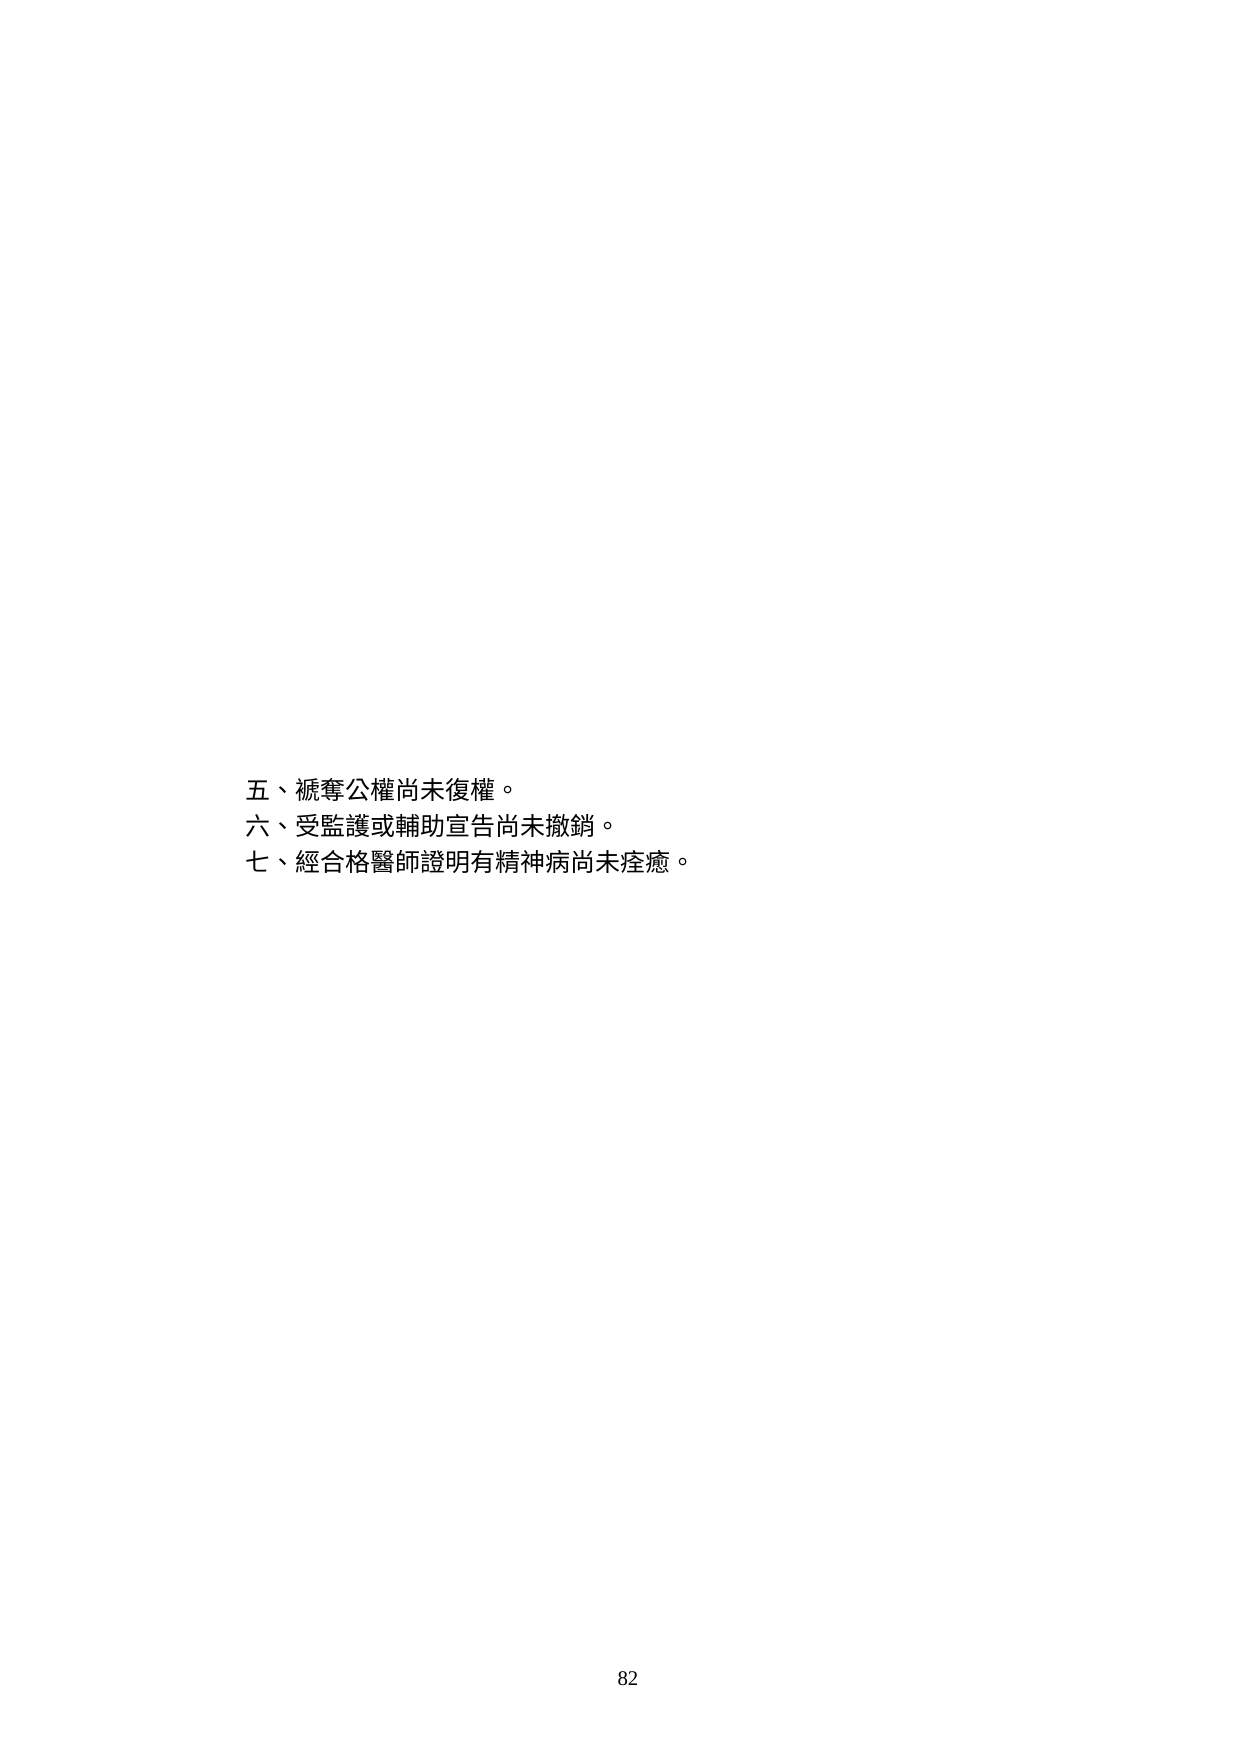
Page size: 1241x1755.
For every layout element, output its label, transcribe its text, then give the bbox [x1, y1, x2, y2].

text 六、受監護或輔助宣告尚未撤銷。 [120, 806, 1152, 843]
text 五、褫奪公權尚未復權。 [120, 770, 1152, 806]
text 七、經合格醫師證明有精神病尚未痊癒。 [120, 843, 1152, 879]
